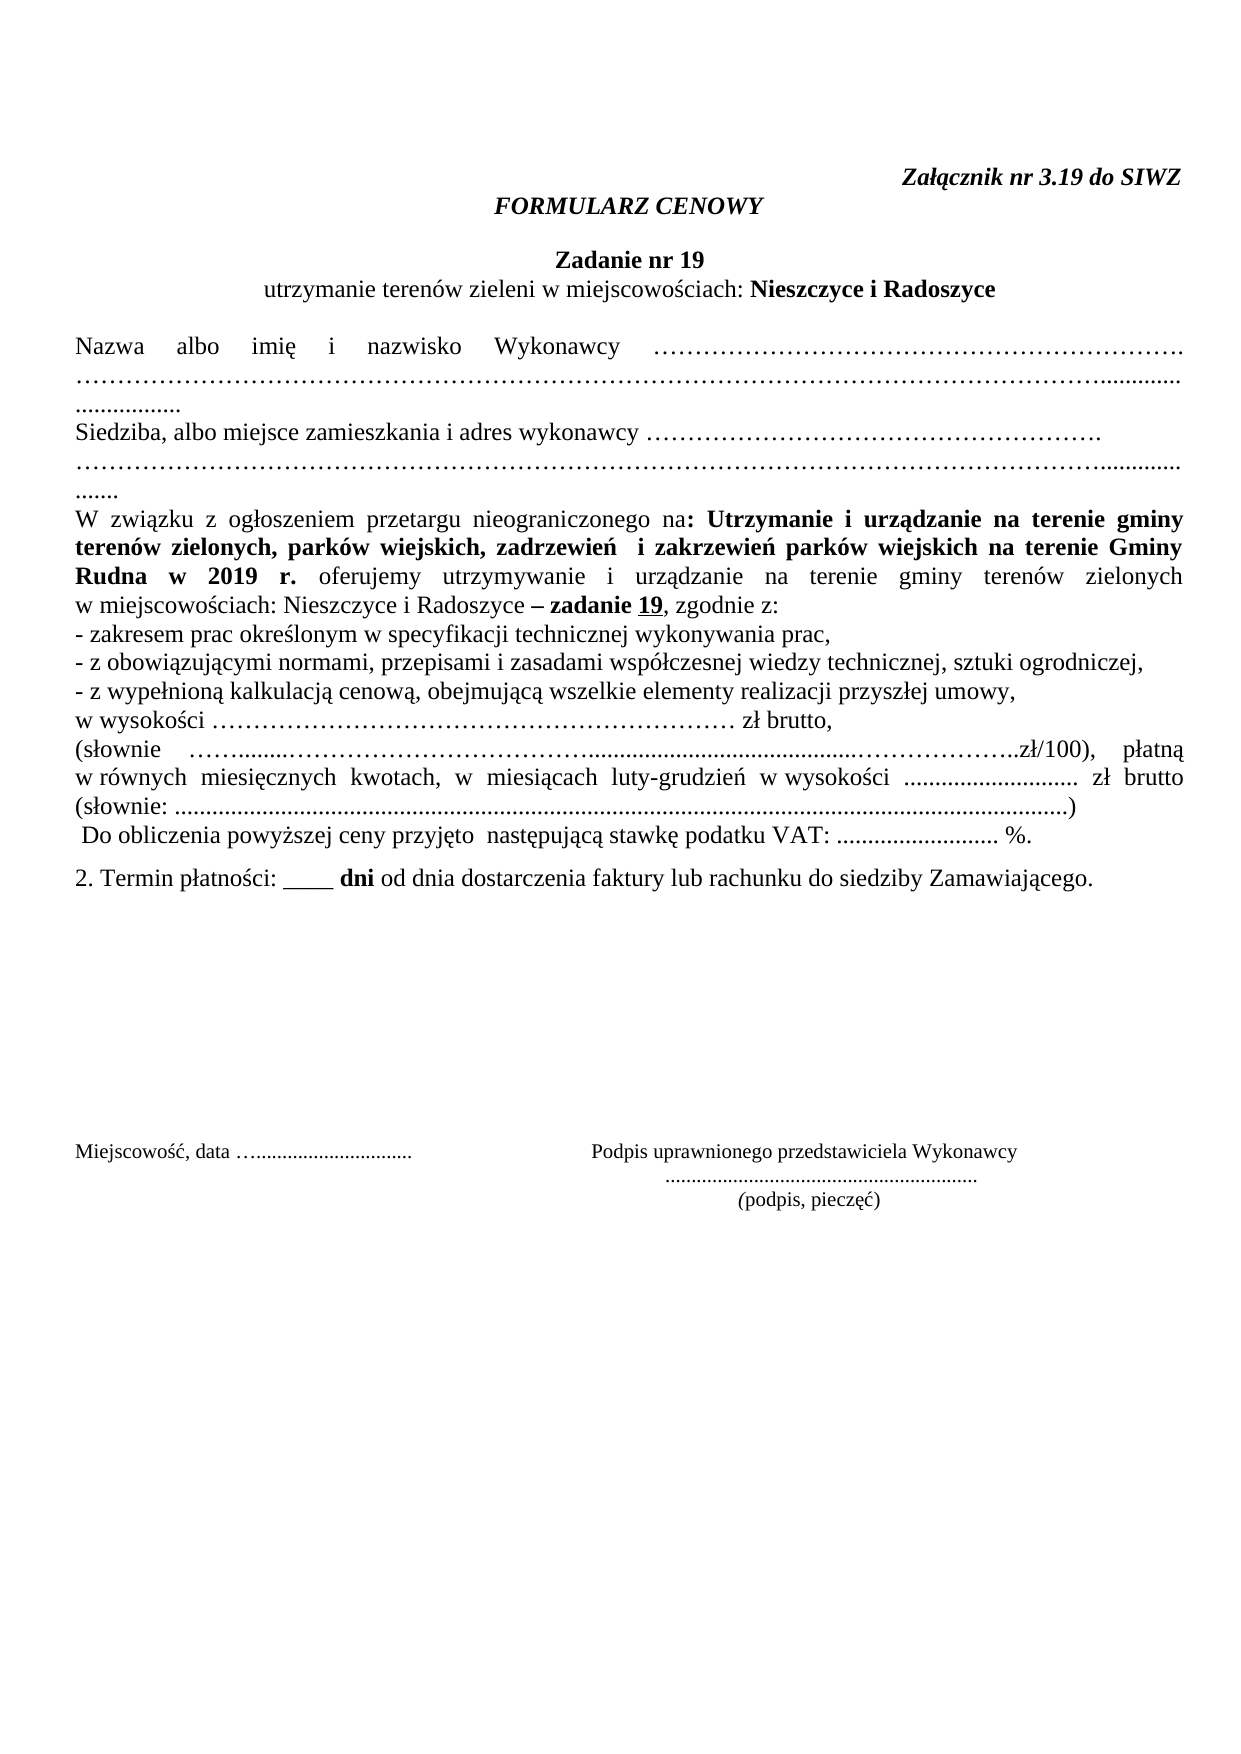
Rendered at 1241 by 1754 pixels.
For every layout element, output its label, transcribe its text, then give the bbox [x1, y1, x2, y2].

text …………………………………………………………………………………………………………….................... [75, 446, 1184, 504]
text - z obowiązującymi normami, przepisami i zasadami współczesnej wiedzy technicznej, sztuki ogrodniczej, [75, 647, 1184, 676]
subtitle Załącznik nr 3.19 do SIWZ [75, 162, 1184, 191]
text - z wypełnioną kalkulacją cenową, obejmującą wszelkie elementy realizacji przyszłej umowy, [75, 676, 1184, 705]
text Nazwa albo imię i nazwisko Wykonawcy ………………………………………………………. …………………………………………………………………………………………………………….............................. [75, 331, 1184, 417]
text Siedziba, albo miejsce zamieszkania i adres wykonawcy ………………………………………………. [75, 417, 1184, 446]
text 2. Termin płatności: ____ dni od dnia dostarczenia faktury lub rachunku do siedziby Zamawiającego. [75, 863, 1184, 892]
text Zadanie nr 19 [75, 245, 1184, 274]
text (słownie ……........………………………………...........................................………………..zł/100), płatną w równych miesięcznych kwotach, w miesiącach luty-grudzień w wysokości ............................ zł brutto (słownie: ...............................................................................................................................................) [75, 734, 1184, 820]
text Miejscowość, data ….............................. Podpis uprawnionego przedstawiciela Wykonawcy [75, 1139, 1184, 1163]
subtitle FORMULARZ CENOWY [75, 191, 1184, 220]
text Do obliczenia powyższej ceny przyjęto następującą stawkę podatku VAT: .......................... %. [75, 820, 1184, 849]
text w wysokości ……………………………………………………… zł brutto, [75, 705, 1184, 734]
text ............................................................ [75, 1163, 1184, 1187]
text (podpis, pieczęć) [75, 1187, 1240, 1211]
text - zakresem prac określonym w specyfikacji technicznej wykonywania prac, [75, 619, 1184, 647]
text W związku z ogłoszeniem przetargu nieograniczonego na: Utrzymanie i urządzanie na terenie gminy terenów zielonych, parków wiejskich, zadrzewień i zakrzewień parków wiejskich na terenie Gminy Rudna w 2019 r. oferujemy utrzymywanie i urządzanie na terenie gminy terenów zielonych w miejscowościach: Nieszczyce i Radoszyce – zadanie 19, zgodnie z: [75, 504, 1184, 619]
text utrzymanie terenów zieleni w miejscowościach: Nieszczyce i Radoszyce [75, 274, 1184, 302]
